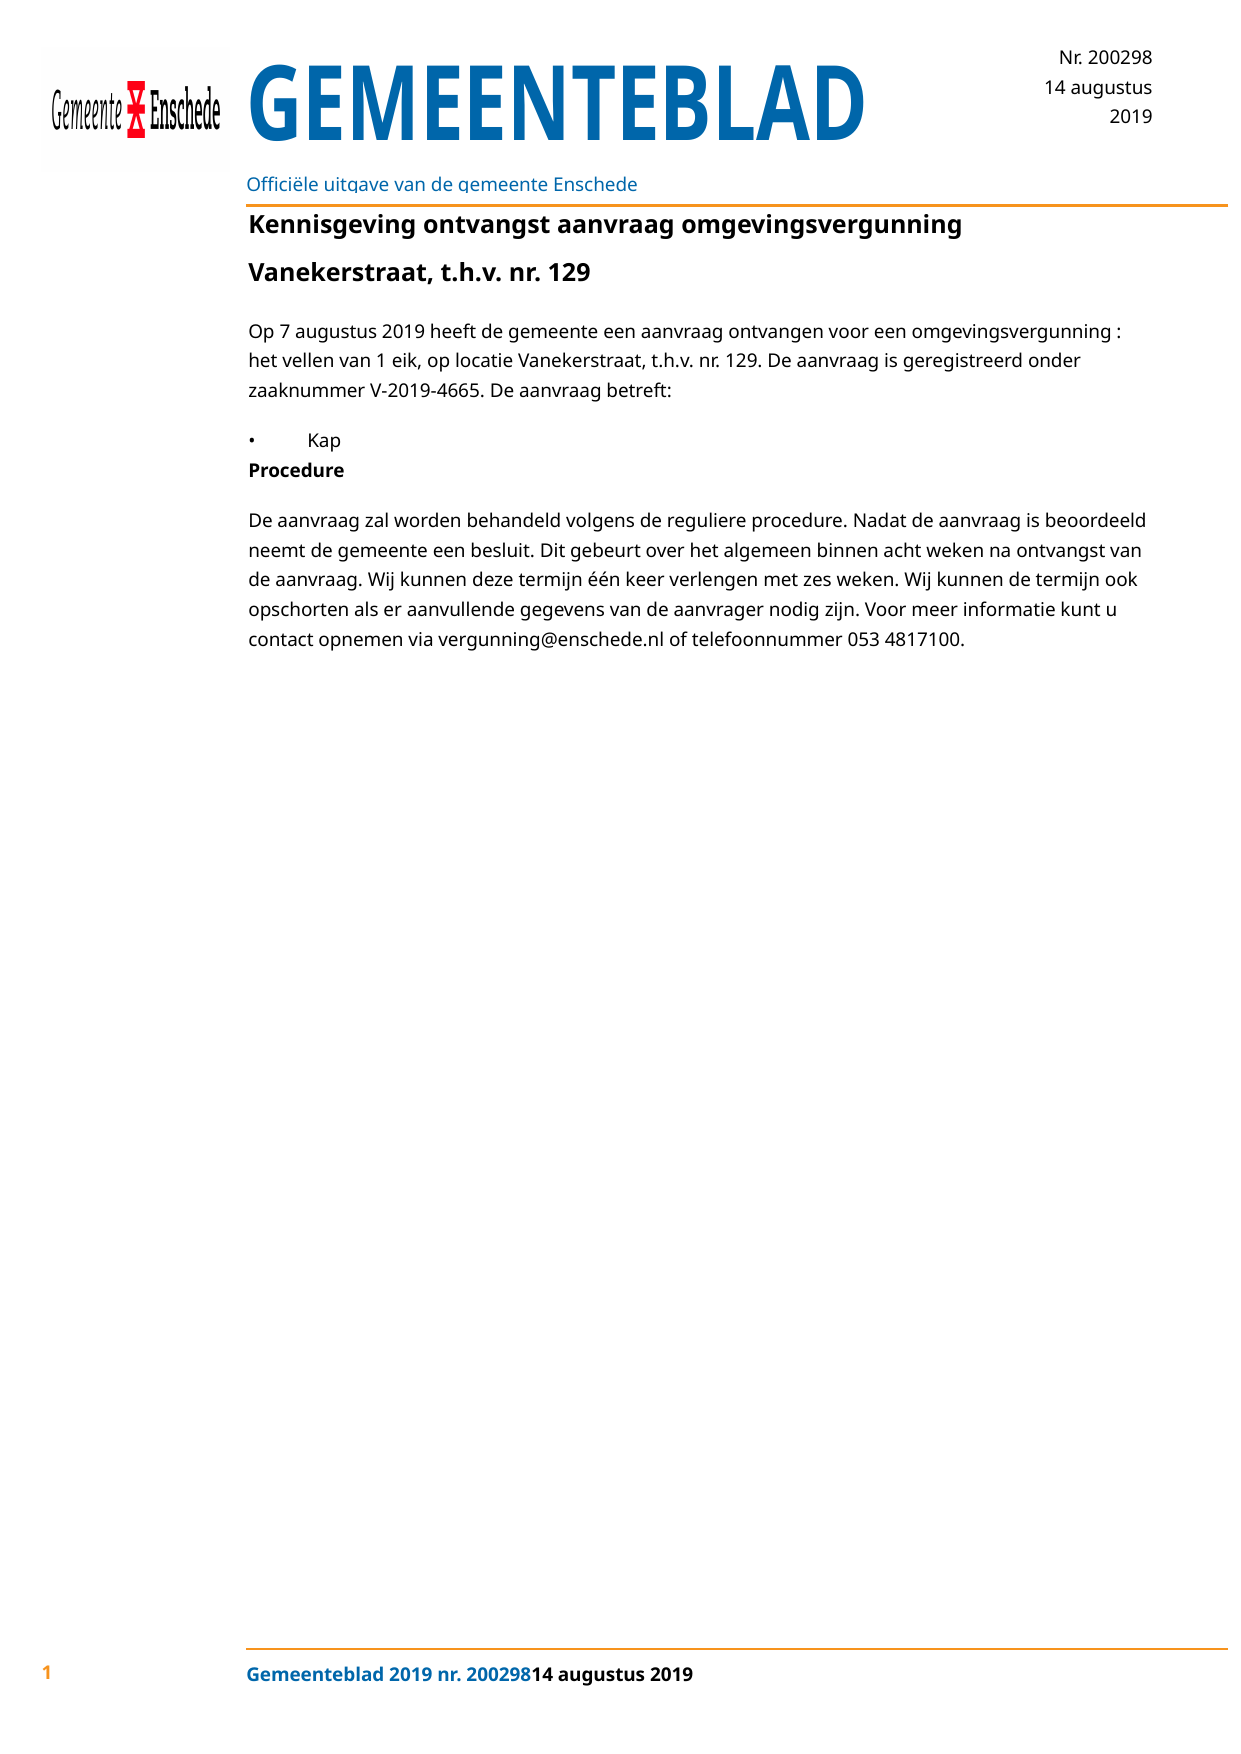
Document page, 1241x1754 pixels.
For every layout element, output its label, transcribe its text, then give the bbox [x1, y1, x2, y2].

list Kap [248, 427, 1152, 453]
text Kennisgeving ontvangst aanvraag omgevingsvergunning Vanekerstraat, t.h.v. nr. 129 [248, 207, 1152, 288]
text Op 7 augustus 2019 heeft de gemeente een aanvraag ontvangen voor een omgevingsvergunning : het vellen van 1 eik, op locatie Vanekerstraat, t.h.v. nr. 129. De aanvraag is geregistreerd onder zaaknummer V-2019-4665. De aanvraag betreft: [248, 318, 1152, 403]
text De aanvraag zal worden behandeld volgens de reguliere procedure. Nadat de aanvraag is beoordeeld neemt de gemeente een besluit. Dit gebeurt over het algemeen binnen acht weken na ontvangst van de aanvraag. Wij kunnen deze termijn één keer verlengen met zes weken. Wij kunnen de termijn ook opschorten als er aanvullende gegevens van de aanvrager nodig zijn. Voor meer informatie kunt u contact opnemen via vergunning@enschede.nl of telefoonnummer 053 4817100. [248, 507, 1152, 652]
text Procedure [248, 457, 1152, 483]
picture [41, 47, 231, 172]
